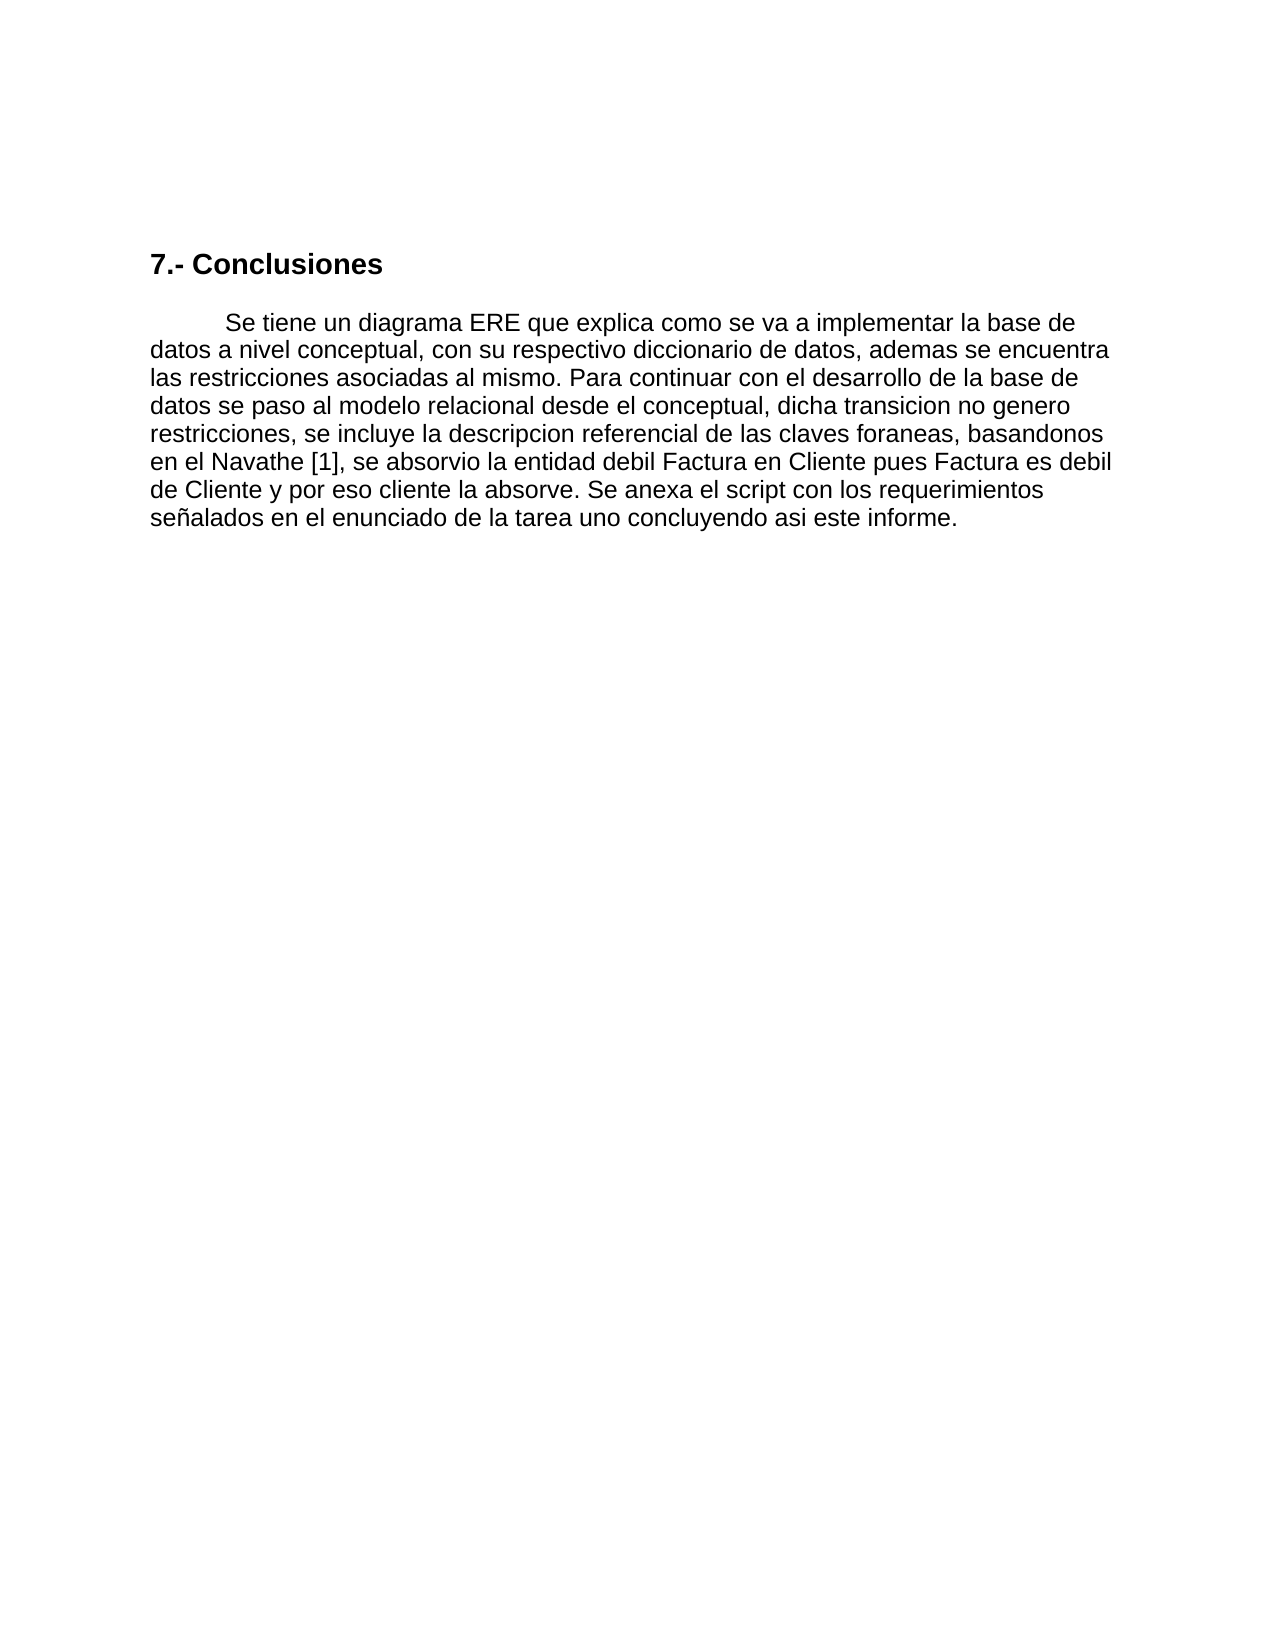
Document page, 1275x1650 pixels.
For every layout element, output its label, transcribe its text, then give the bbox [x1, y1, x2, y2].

text Se tiene un diagrama ERE que explica como se va a implementar la base de datos a nivel conceptual, con su respectivo diccionario de datos, ademas se encuentra las restricciones asociadas al mismo. Para continuar con el desarrollo de la base de datos se paso al modelo relacional desde el conceptual, dicha transicion no genero restricciones, se incluye la descripcion referencial de las claves foraneas, basandonos en el Navathe [1], se absorvio la entidad debil Factura en Cliente pues Factura es debil de Cliente y por eso cliente la absorve. Se anexa el script con los requerimientos señalados en el enunciado de la tarea uno concluyendo asi este informe. [150, 308, 1125, 532]
text 7.- Conclusiones [150, 248, 1125, 280]
